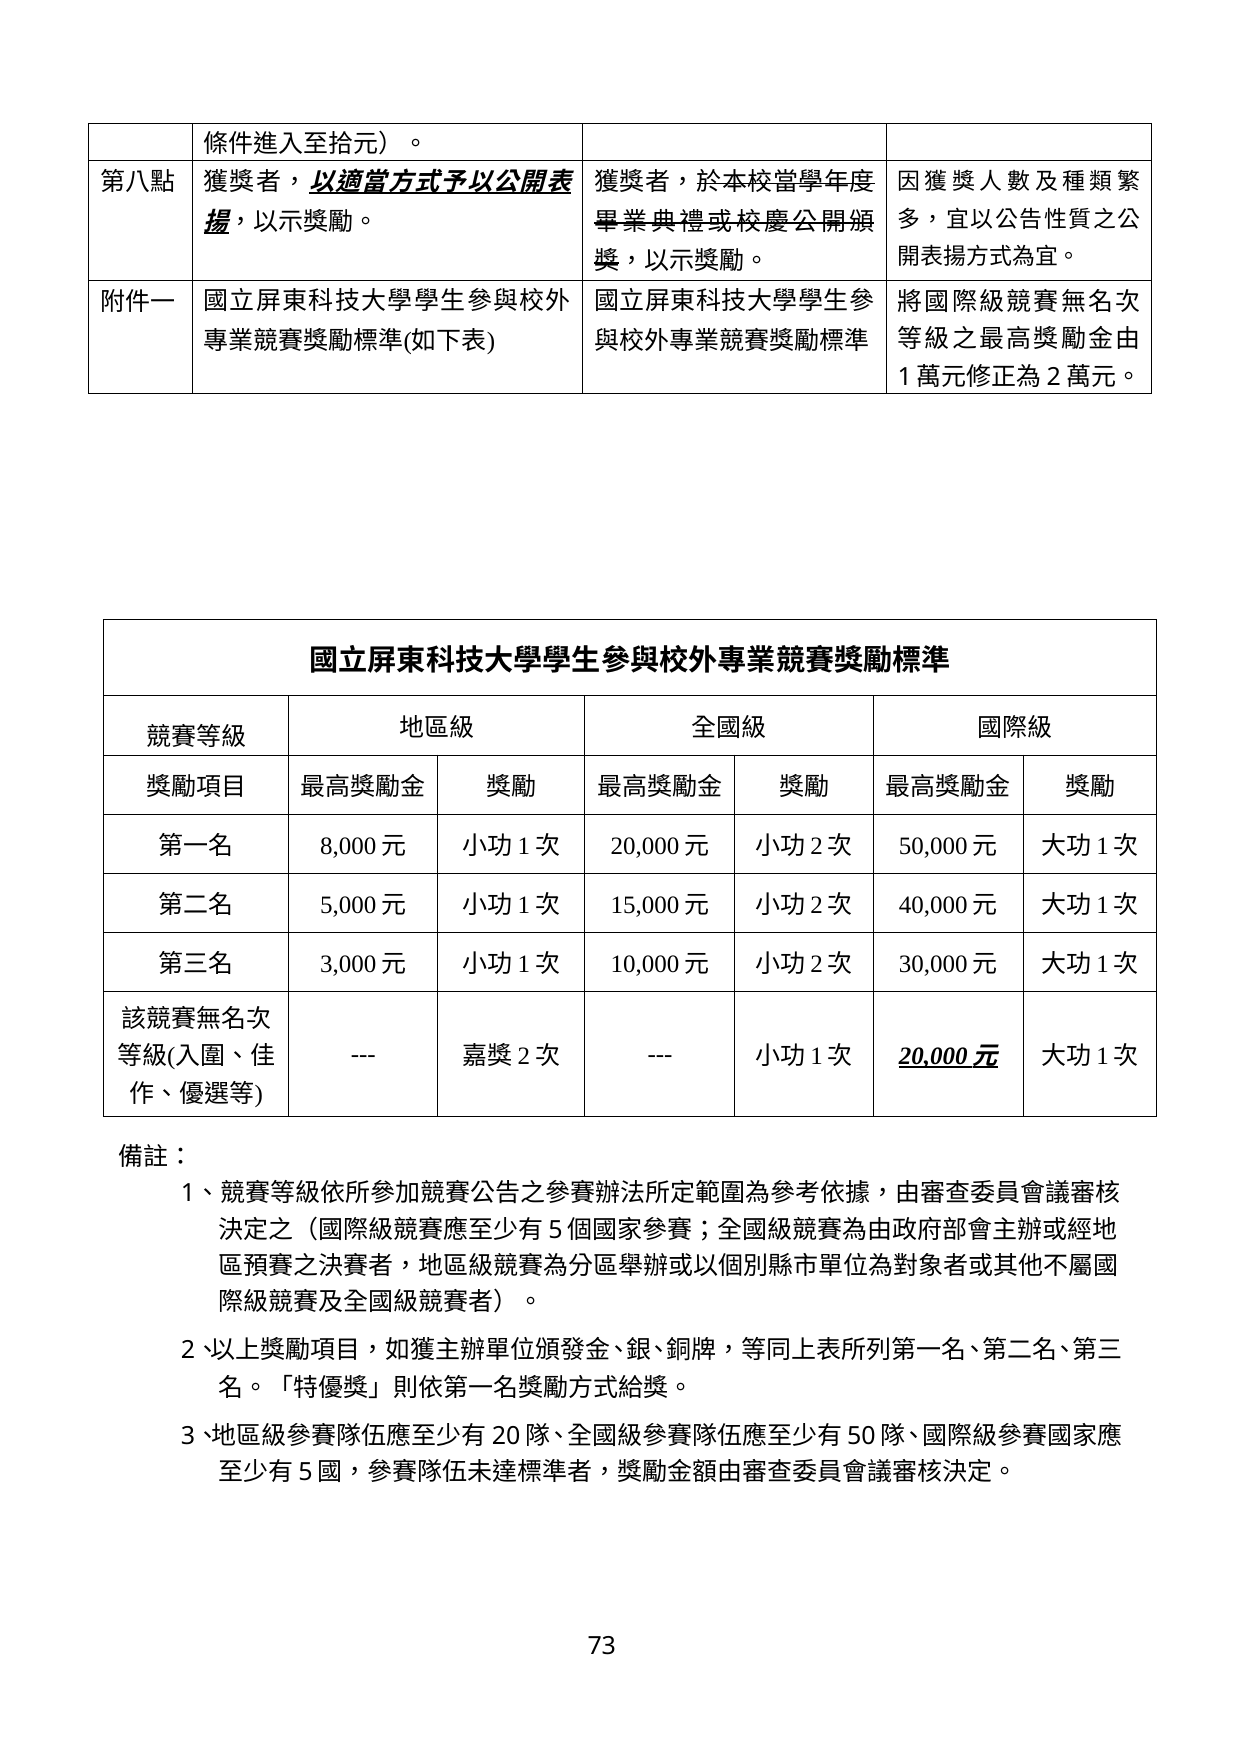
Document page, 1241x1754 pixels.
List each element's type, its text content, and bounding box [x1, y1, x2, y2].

table_cell 國立屏東科技大學學生參與校外專業競賽獎勵標準(如下表) [193, 281, 582, 393]
table_cell 獲獎者，於本校當學年度畢業典禮或校慶公開頒獎，以示獎勵。 [583, 161, 886, 280]
table_cell 嘉獎2次 [438, 992, 584, 1116]
table_cell 國際級 [874, 696, 1156, 754]
table_cell 獲獎者，以適當方式予以公開表揚，以示獎勵。 [193, 161, 582, 280]
text 備註： [118, 1135, 1122, 1173]
table_cell 將國際級競賽無名次等級之最高獎勵金由1萬元修正為2萬元。 [887, 281, 1151, 393]
table_cell 第一名 [104, 815, 288, 873]
table_cell 大功1次 [1024, 933, 1156, 991]
table_cell 5,000元 [289, 874, 437, 932]
table_cell 第三名 [104, 933, 288, 991]
table_cell 第八點 [89, 161, 192, 280]
table_cell 小功1次 [438, 874, 584, 932]
table_cell 20,000元 [874, 992, 1023, 1116]
text 2、以上獎勵項目，如獲主辦單位頒發金、銀、銅牌，等同上表所列第一名、第二名、第三名。「特優獎」則依第一名獎勵方式給獎。 [181, 1329, 1122, 1404]
table_cell 獎勵 [735, 756, 873, 813]
table_cell [89, 124, 192, 160]
text 3、地區級參賽隊伍應至少有20隊、全國級參賽隊伍應至少有50隊、國際級參賽國家應至少有5國，參賽隊伍未達標準者，獎勵金額由審查委員會議審核決定。 [181, 1415, 1122, 1488]
table_cell --- [289, 992, 437, 1116]
table_cell 第二名 [104, 874, 288, 932]
table_cell 40,000元 [874, 874, 1023, 932]
table_cell 因獲獎人數及種類繁多，宜以公告性質之公開表揚方式為宜。 [887, 161, 1151, 280]
table_cell 條件進入至拾元）。 [193, 124, 582, 160]
table_cell 小功2次 [735, 815, 873, 873]
table_cell 最高獎勵金 [289, 756, 437, 813]
table_cell 小功1次 [438, 933, 584, 991]
table_cell 大功1次 [1024, 815, 1156, 873]
table_cell 小功2次 [735, 874, 873, 932]
table_cell 獎勵 [1024, 756, 1156, 813]
table_cell 最高獎勵金 [874, 756, 1023, 813]
table_cell 競賽等級 [104, 696, 288, 754]
table_header 國立屏東科技大學學生參與校外專業競賽獎勵標準 [104, 620, 1156, 695]
table_cell 10,000元 [585, 933, 734, 991]
table_cell 30,000元 [874, 933, 1023, 991]
table_cell 大功1次 [1024, 874, 1156, 932]
table_cell 小功1次 [735, 992, 873, 1116]
table_cell 小功1次 [438, 815, 584, 873]
table_cell 獎勵 [438, 756, 584, 813]
table_cell 該競賽無名次等級(入圍、佳作、優選等) [104, 992, 288, 1116]
table_cell 小功2次 [735, 933, 873, 991]
table_cell [887, 124, 1151, 160]
table_cell [583, 124, 886, 160]
table_cell 獎勵項目 [104, 756, 288, 813]
table_cell 20,000元 [585, 815, 734, 873]
table_cell --- [585, 992, 734, 1116]
text 1、競賽等級依所參加競賽公告之參賽辦法所定範圍為參考依據，由審查委員會議審核決定之（國際級競賽應至少有5個國家參賽；全國級競賽為由政府部會主辦或經地區預賽之決賽者，地區級競賽為分區舉辦或以個別縣市單位為對象者或其他不屬國際級競賽及全國級競賽者）。 [181, 1173, 1122, 1318]
table_cell 全國級 [585, 696, 873, 754]
table_cell 國立屏東科技大學學生參與校外專業競賽獎勵標準 [583, 281, 886, 393]
table_cell 大功1次 [1024, 992, 1156, 1116]
table_cell 地區級 [289, 696, 584, 754]
table_cell 15,000元 [585, 874, 734, 932]
table_cell 3,000元 [289, 933, 437, 991]
table_cell 最高獎勵金 [585, 756, 734, 813]
table_cell 附件一 [89, 281, 192, 393]
table_cell 50,000元 [874, 815, 1023, 873]
table_cell 8,000元 [289, 815, 437, 873]
